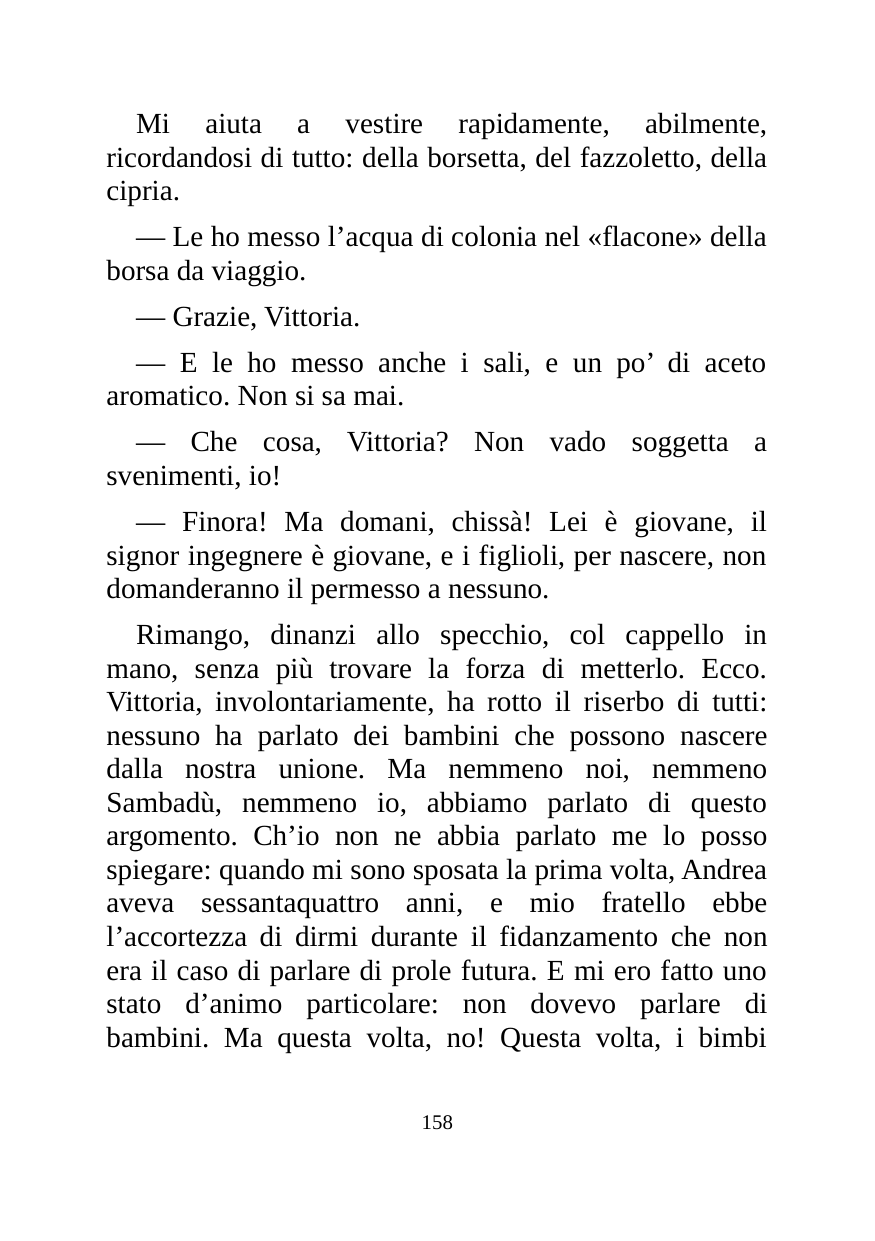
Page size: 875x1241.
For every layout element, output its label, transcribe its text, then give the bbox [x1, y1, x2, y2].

text Rimango, dinanzi allo specchio, col cappello in mano, senza più trovare la forza di metterlo. Ecco. Vittoria, involontariamente, ha rotto il riserbo di tutti: nessuno ha parlato dei bambini che possono nascere dalla nostra unione. Ma nemmeno noi, nemmeno Sambadù, nemmeno io, abbiamo parlato di questo argomento. Ch’io non ne abbia parlato me lo posso spiegare: quando mi sono sposata la prima volta, Andrea aveva sessantaquattro anni, e mio fratello ebbe l’accortezza di dirmi durante il fidanzamento che non era il caso di parlare di prole futura. E mi ero fatto uno stato d’animo particolare: non dovevo parlare di bambini. Ma questa volta, no! Questa volta, i bimbi [106, 617, 768, 1053]
text — Finora! Ma domani, chissà! Lei è giovane, il signor ingegnere è giovane, e i figlioli, per nascere, non domanderanno il permesso a nessuno. [106, 504, 768, 605]
text — E le ho messo anche i sali, e un po’ di aceto aromatico. Non si sa mai. [106, 345, 768, 412]
text — Grazie, Vittoria. [106, 299, 768, 332]
text Mi aiuta a vestire rapidamente, abilmente, ricordandosi di tutto: della borsetta, del fazzoletto, della cipria. [106, 106, 768, 207]
text — Le ho messo l’acqua di colonia nel «flacone» della borsa da viaggio. [106, 219, 768, 286]
text — Che cosa, Vittoria? Non vado soggetta a svenimenti, io! [106, 424, 768, 492]
